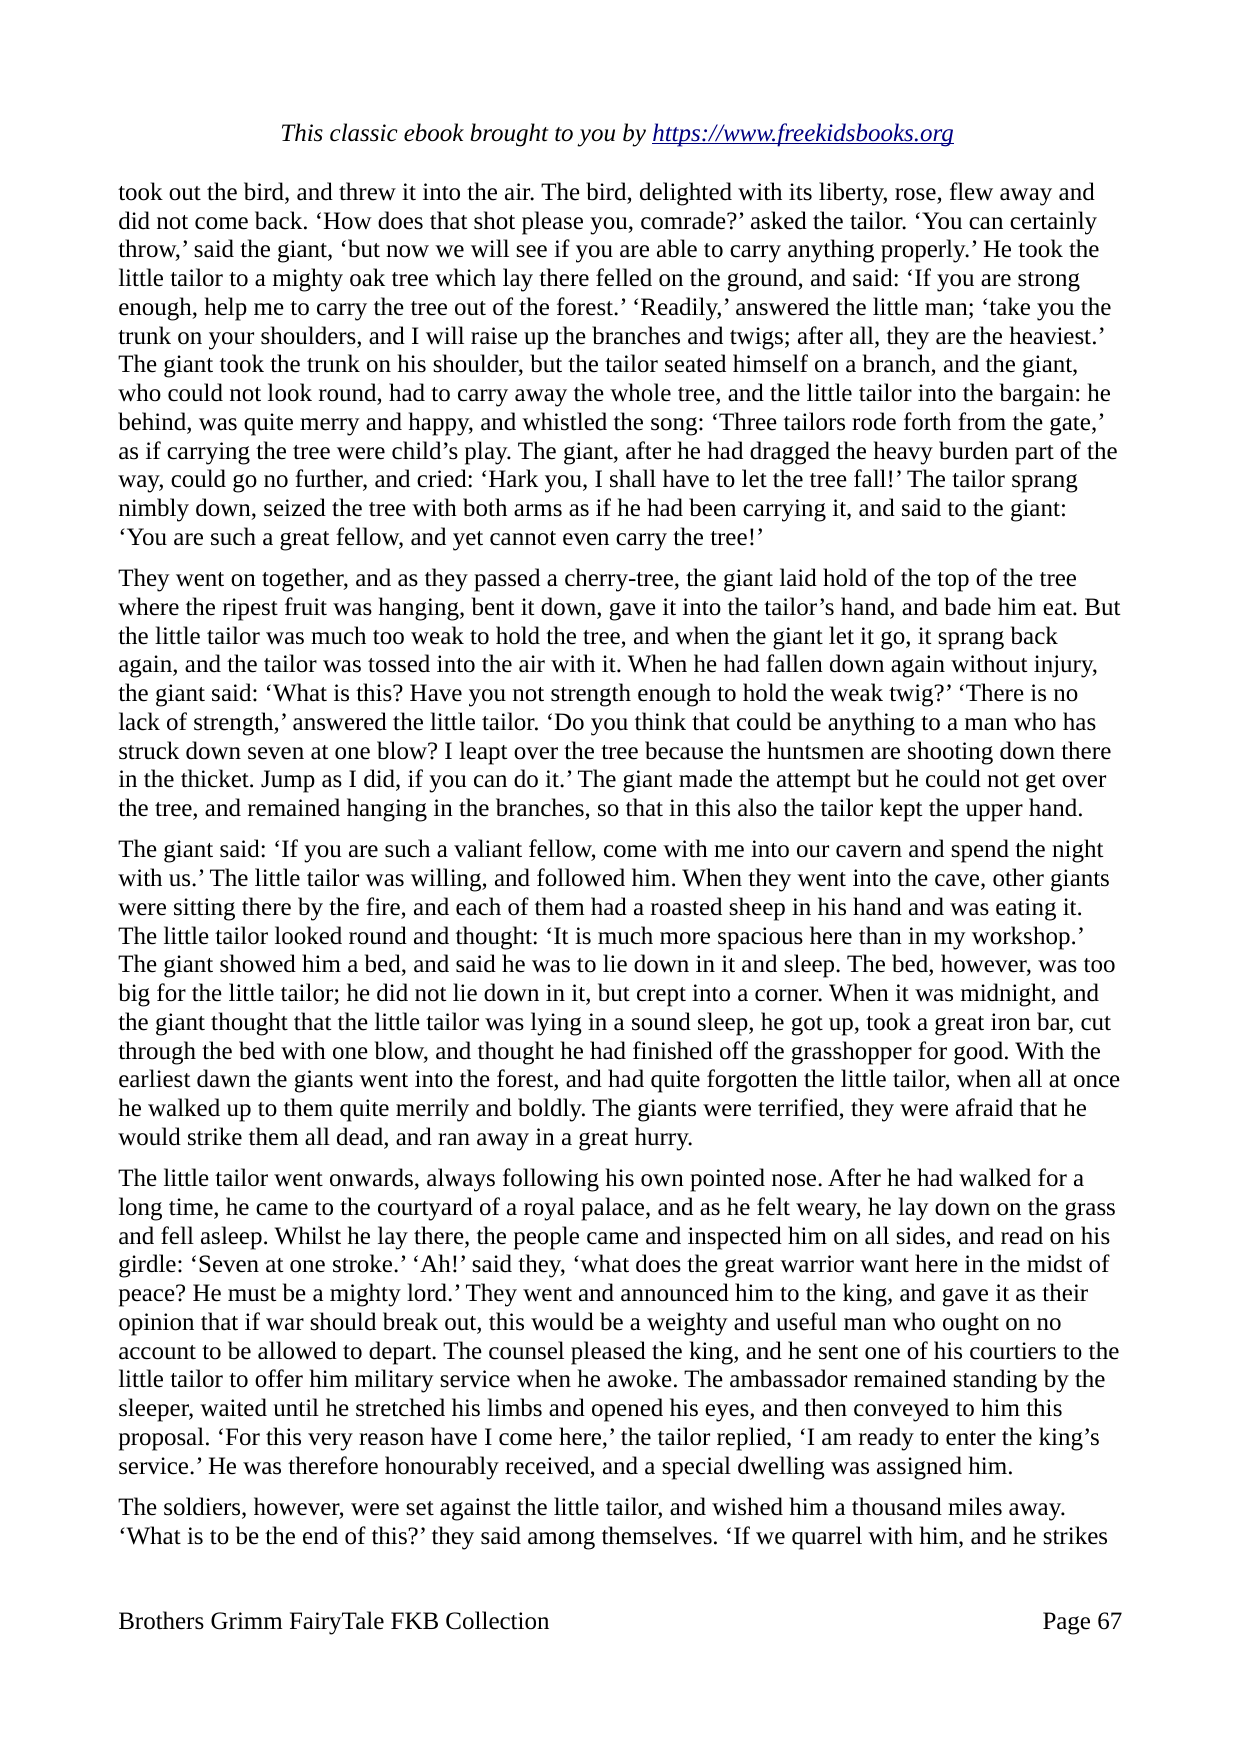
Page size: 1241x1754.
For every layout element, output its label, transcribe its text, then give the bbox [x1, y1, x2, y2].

text The giant said: ‘If you are such a valiant fellow, come with me into our cavern and spend the night with us.’ The little tailor was willing, and followed him. When they went into the cave, other giants were sitting there by the fire, and each of them had a roasted sheep in his hand and was eating it. The little tailor looked round and thought: ‘It is much more spacious here than in my workshop.’ The giant showed him a bed, and said he was to lie down in it and sleep. The bed, however, was too big for the little tailor; he did not lie down in it, but crept into a corner. When it was midnight, and the giant thought that the little tailor was lying in a sound sleep, he got up, took a great iron bar, cut through the bed with one blow, and thought he had finished off the grasshopper for good. With the earliest dawn the giants went into the forest, and had quite forgotten the little tailor, when all at once he walked up to them quite merrily and boldly. The giants were terrified, they were afraid that he would strike them all dead, and ran away in a great hurry. [118, 834, 1122, 1151]
text The little tailor went onwards, always following his own pointed nose. After he had walked for a long time, he came to the courtyard of a royal palace, and as he felt weary, he lay down on the grass and fell asleep. Whilst he lay there, the people came and inspected him on all sides, and read on his girdle: ‘Seven at one stroke.’ ‘Ah!’ said they, ‘what does the great warrior want here in the midst of peace? He must be a mighty lord.’ They went and announced him to the king, and gave it as their opinion that if war should break out, this would be a weighty and useful man who ought on no account to be allowed to depart. The counsel pleased the king, and he sent one of his courtiers to the little tailor to offer him military service when he awoke. The ambassador remained standing by the sleeper, waited until he stretched his limbs and opened his eyes, and then conveyed to him this proposal. ‘For this very reason have I come here,’ the tailor replied, ‘I am ready to enter the king’s service.’ He was therefore honourably received, and a special dwelling was assigned him. [118, 1163, 1122, 1479]
text The soldiers, however, were set against the little tailor, and wished him a thousand miles away. ‘What is to be the end of this?’ they said among themselves. ‘If we quarrel with him, and he strikes [118, 1492, 1122, 1549]
text They went on together, and as they passed a cherry-tree, the giant laid hold of the top of the tree where the ripest fruit was hanging, bent it down, gave it into the tailor’s hand, and bade him eat. But the little tailor was much too weak to hold the tree, and when the giant let it go, it sprang back again, and the tailor was tossed into the air with it. When he had fallen down again without injury, the giant said: ‘What is this? Have you not strength enough to hold the weak twig?’ ‘There is no lack of strength,’ answered the little tailor. ‘Do you think that could be anything to a man who has struck down seven at one blow? I leapt over the tree because the huntsmen are shooting down there in the thicket. Jump as I did, if you can do it.’ The giant made the attempt but he could not get over the tree, and remained hanging in the branches, so that in this also the tailor kept the upper hand. [118, 563, 1122, 822]
text took out the bird, and threw it into the air. The bird, delighted with its liberty, rose, flew away and did not come back. ‘How does that shot please you, comrade?’ asked the tailor. ‘You can certainly throw,’ said the giant, ‘but now we will see if you are able to carry anything properly.’ He took the little tailor to a mighty oak tree which lay there felled on the ground, and said: ‘If you are strong enough, help me to carry the tree out of the forest.’ ‘Readily,’ answered the little man; ‘take you the trunk on your shoulders, and I will raise up the branches and twigs; after all, they are the heaviest.’ The giant took the trunk on his shoulder, but the tailor seated himself on a branch, and the giant, who could not look round, had to carry away the whole tree, and the little tailor into the bargain: he behind, was quite merry and happy, and whistled the song: ‘Three tailors rode forth from the gate,’ as if carrying the tree were child’s play. The giant, after he had dragged the heavy burden part of the way, could go no further, and cried: ‘Hark you, I shall have to let the tree fall!’ The tailor sprang nimbly down, seized the tree with both arms as if he had been carrying it, and said to the giant: ‘You are such a great fellow, and yet cannot even carry the tree!’ [118, 177, 1122, 551]
